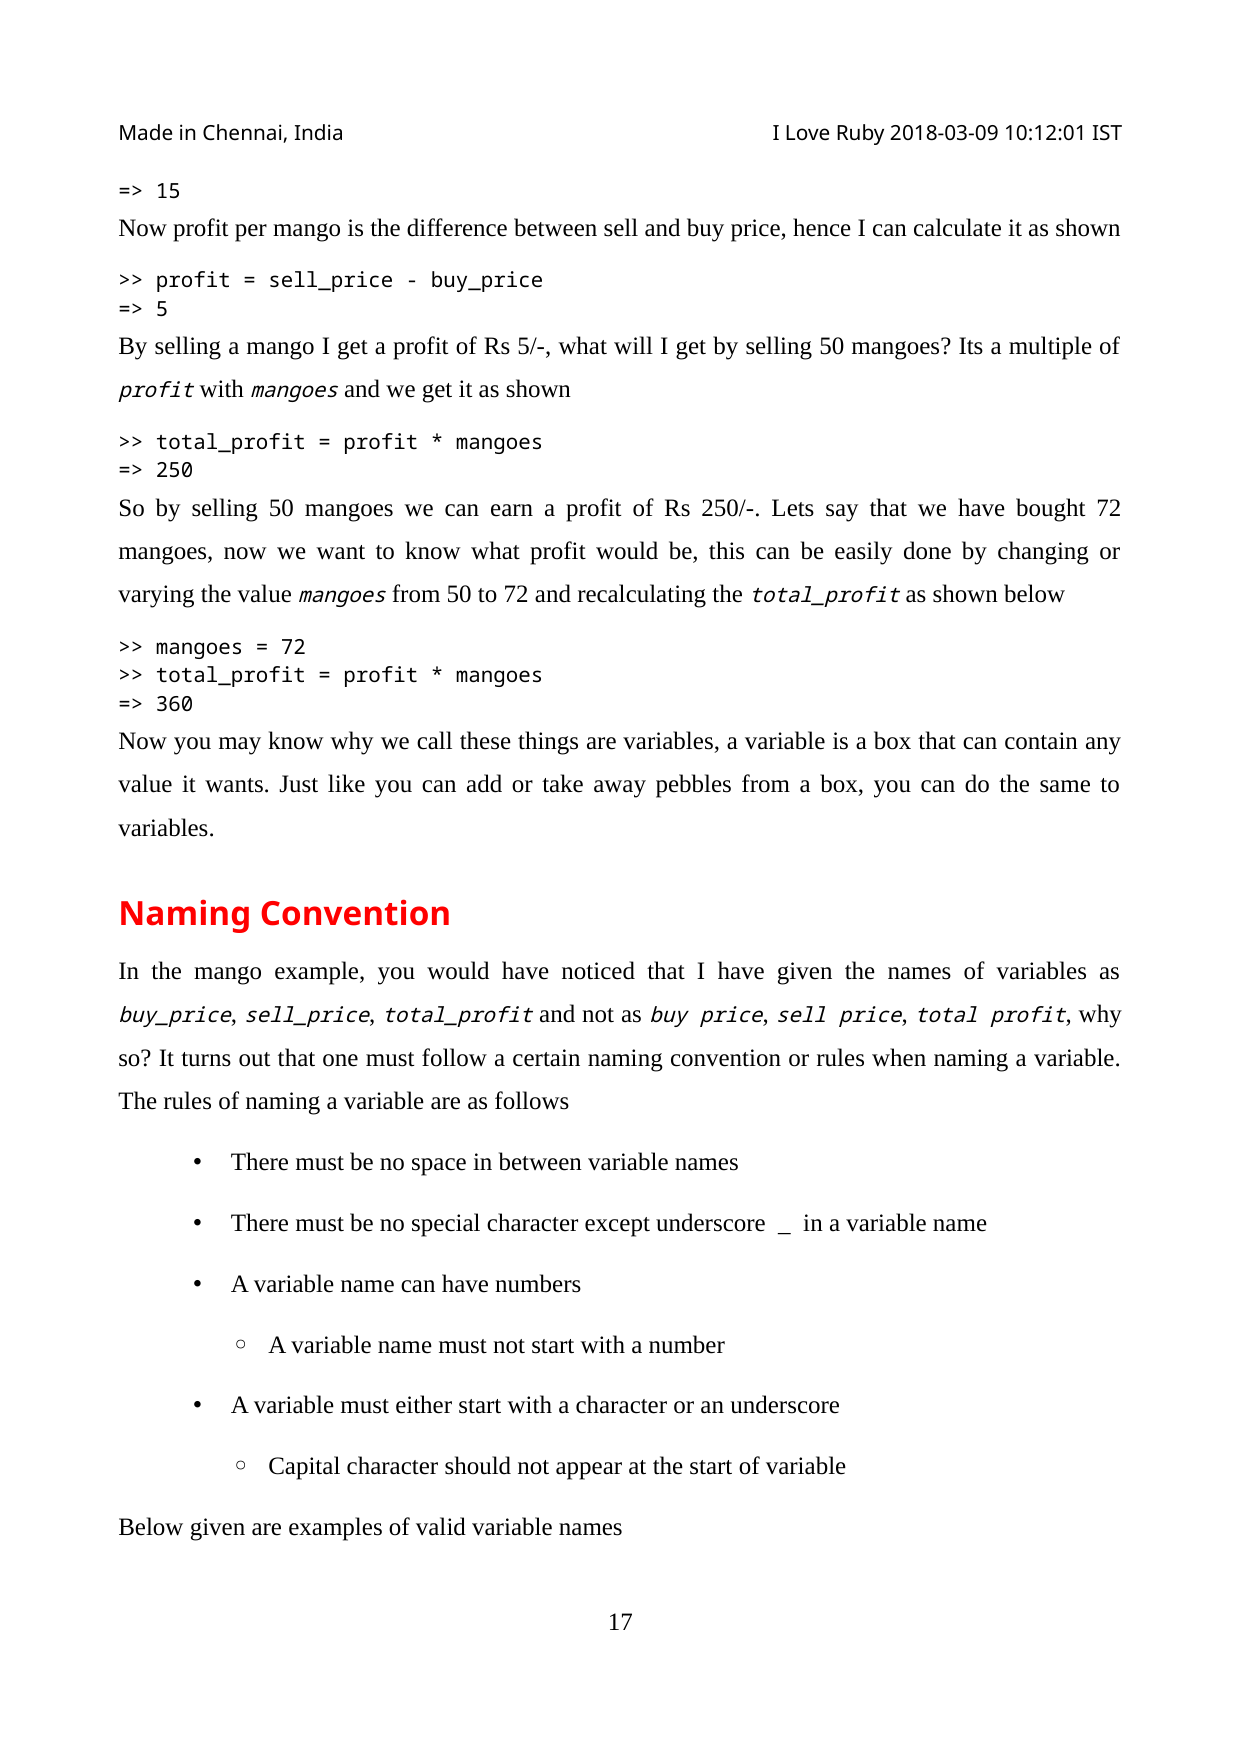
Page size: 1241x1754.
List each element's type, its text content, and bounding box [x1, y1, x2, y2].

text >> total_profit = profit * mangoes [118, 661, 1122, 689]
text => 360 [118, 689, 1122, 717]
list A variable must either start with a character or an underscore [193, 1391, 1122, 1419]
list Capital character should not appear at the start of variable [231, 1451, 1122, 1480]
text >> total_profit = profit * mangoes [118, 427, 1122, 456]
text Now you may know why we call these things are variables, a variable is a box that can contain any value it wants. Just like you can add or take away pebbles from a box, you can do the same to variables. [118, 726, 1122, 841]
subtitle Naming Convention [118, 889, 1122, 935]
text => 15 [118, 176, 1122, 204]
text >> profit = sell_price - buy_price [118, 265, 1122, 294]
list There must be no special character except underscore _ in a variable name [193, 1208, 1122, 1237]
text Below given are examples of valid variable names [118, 1512, 1122, 1541]
text In the mango example, you would have noticed that I have given the names of variables as buy_price, sell_price, total_profit and not as buy price, sell price, total profit, why so? It turns out that one must follow a certain naming convention or rules when naming a variable. The rules of naming a variable are as follows [118, 956, 1122, 1115]
text So by selling 50 mangoes we can earn a profit of Rs 250/-. Lets say that we have bought 72 mangoes, now we want to know what profit would be, this can be easily done by changing or varying the value mangoes from 50 to 72 and recalculating the total_profit as shown below [118, 493, 1122, 609]
text => 250 [118, 456, 1122, 484]
text Now profit per mango is the difference between sell and buy price, hence I can calculate it as shown [118, 213, 1122, 242]
text => 5 [118, 294, 1122, 322]
list There must be no space in between variable names [193, 1147, 1122, 1176]
list A variable name must not start with a number [231, 1330, 1122, 1358]
text By selling a mango I get a profit of Rs 5/-, what will I get by selling 50 mangoes? Its a multiple of profit with mangoes and we get it as shown [118, 331, 1122, 404]
list A variable name can have numbers [193, 1269, 1122, 1298]
text >> mangoes = 72 [118, 632, 1122, 661]
